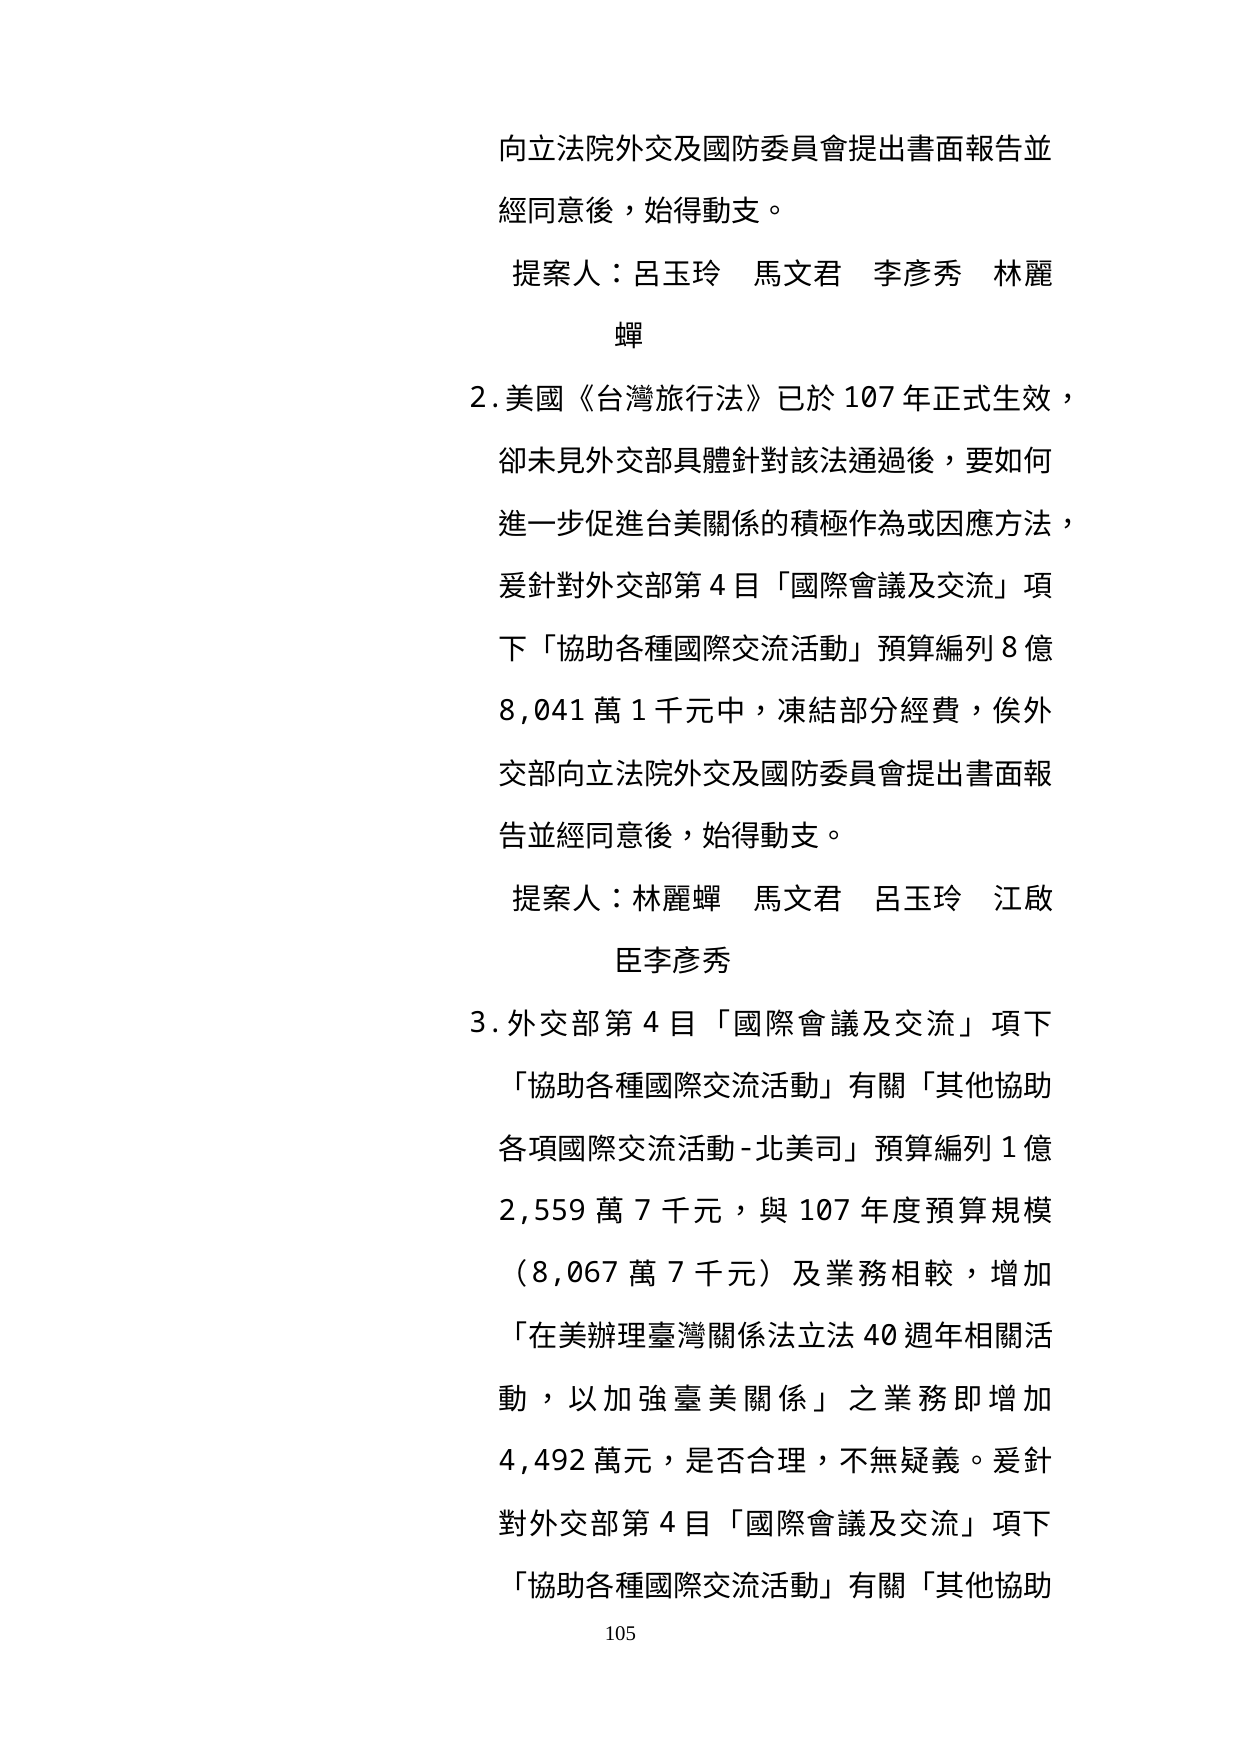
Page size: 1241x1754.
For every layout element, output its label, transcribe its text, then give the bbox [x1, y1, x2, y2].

text 3.外交部第4目「國際會議及交流」項下「協助各種國際交流活動」有關「其他協助各項國際交流活動-北美司」預算編列1億2,559萬7千元，與107年度預算規模（8,067萬7千元）及業務相較，增加「在美辦理臺灣關係法立法40週年相關活動，以加強臺美關係」之業務即增加4,492萬元，是否合理，不無疑義。爰針對外交部第4目「國際會議及交流」項下「協助各種國際交流活動」有關「其他協助 [469, 980, 1053, 1605]
text 向立法院外交及國防委員會提出書面報告並經同意後，始得動支。 [469, 105, 1053, 230]
text 2.美國《台灣旅行法》已於107年正式生效，卻未見外交部具體針對該法通過後，要如何進一步促進台美關係的積極作為或因應方法，爰針對外交部第4目「國際會議及交流」項下「協助各種國際交流活動」預算編列8億8,041萬1千元中，凍結部分經費，俟外交部向立法院外交及國防委員會提出書面報告並經同意後，始得動支。 [469, 355, 1053, 855]
text 提案人：呂玉玲 馬文君 李彥秀 林麗蟬 [512, 230, 1053, 355]
text 提案人：林麗蟬 馬文君 呂玉玲 江啟臣李彥秀 [512, 855, 1053, 980]
